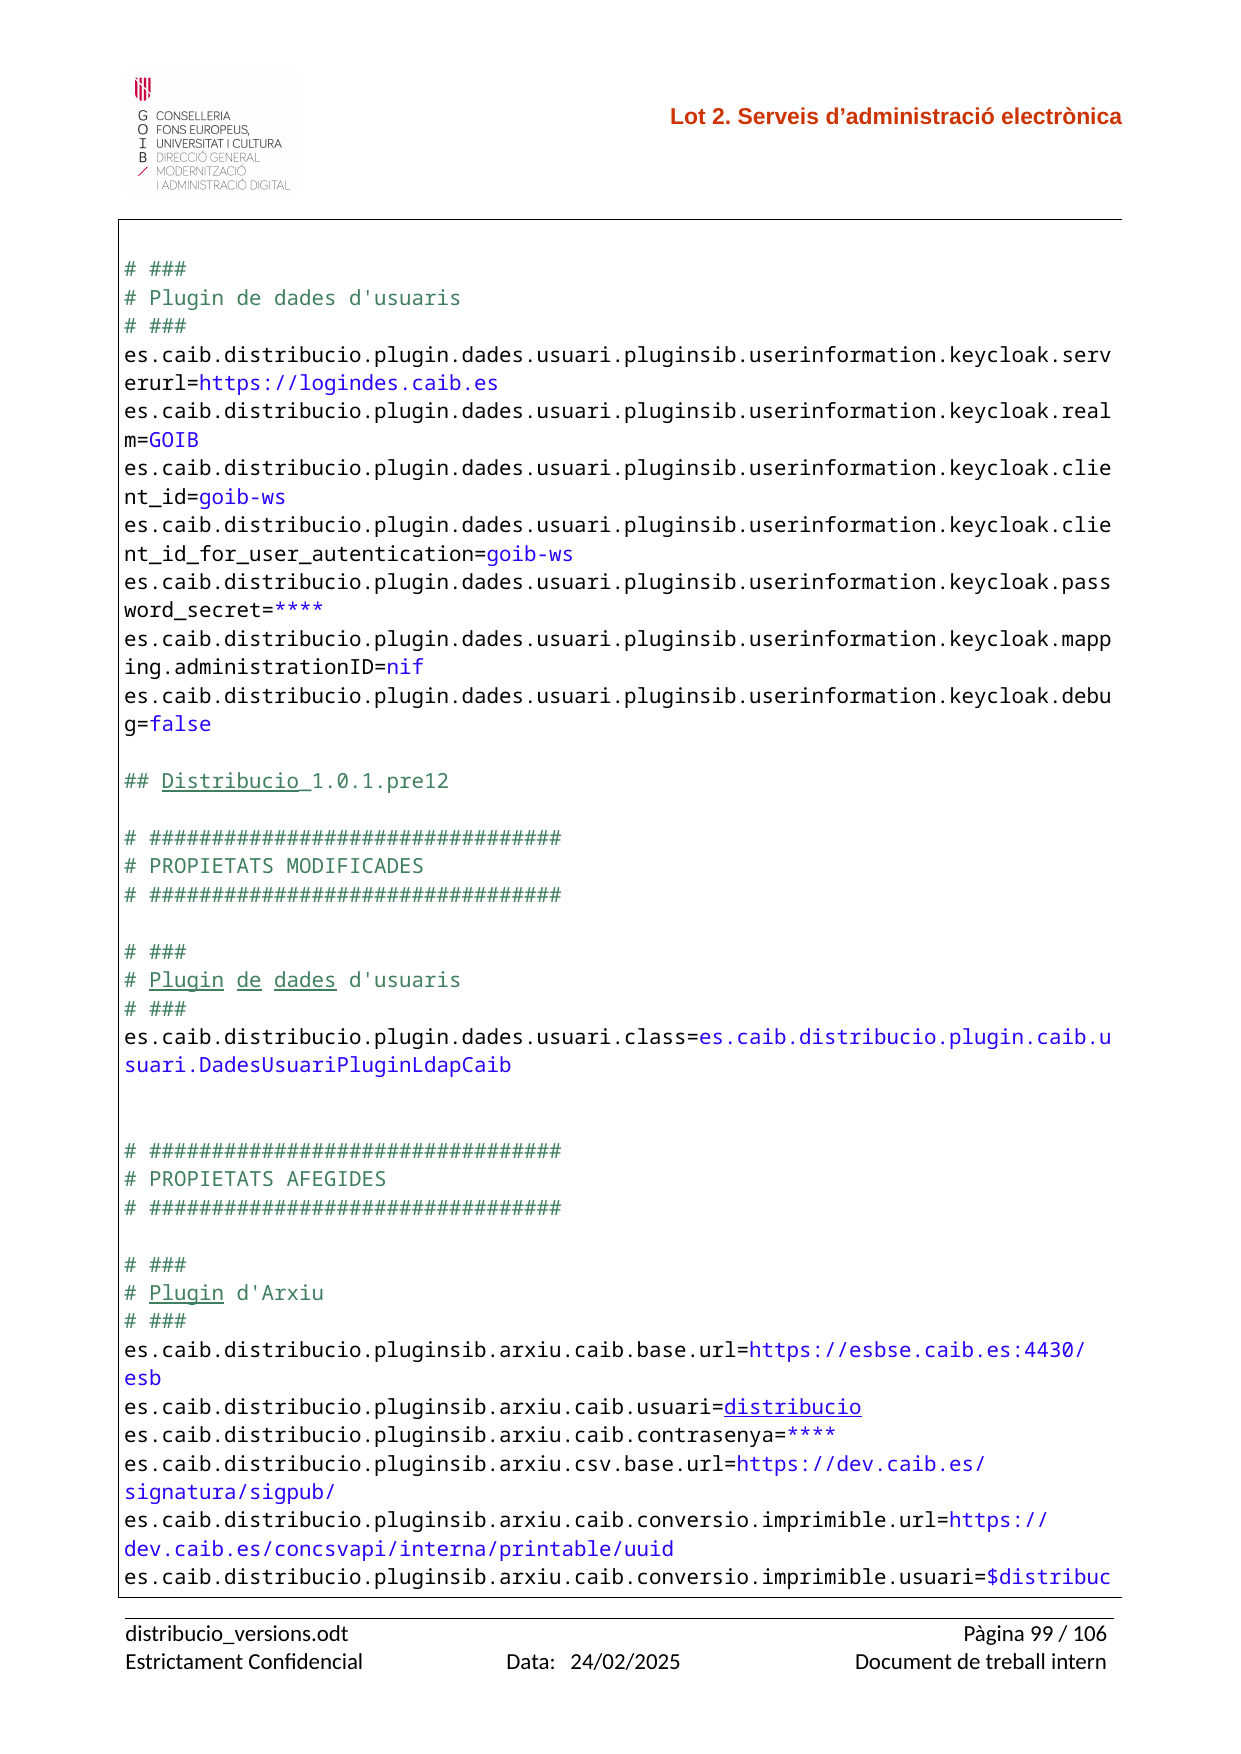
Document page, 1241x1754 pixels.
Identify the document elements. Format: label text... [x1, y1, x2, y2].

picture [126, 70, 299, 197]
table_header # ### # Plugin de dades d'usuaris # ### es.caib.distribucio.plugin.dades.usuari.pluginsib.userinformation.keycloak.serverurl=https://logindes.caib.es es.caib.distribucio.plugin.dades.usuari.pluginsib.userinformation.keycloak.realm=GOIB es.caib.distribucio.plugin.dades.usuari.pluginsib.userinformation.keycloak.client_id=goib-ws es.caib.distribucio.plugin.dades.usuari.pluginsib.userinformation.keycloak.client_id_for_user_autentication=goib-ws es.caib.distribucio.plugin.dades.usuari.pluginsib.userinformation.keycloak.password_secret=**** es.caib.distribucio.plugin.dades.usuari.pluginsib.userinformation.keycloak.mapping.administrationID=nif es.caib.distribucio.plugin.dades.usuari.pluginsib.userinformation.keycloak.debug=false ## Distribucio_1.0.1.pre12 # ################################# # PROPIETATS MODIFICADES # ################################# # ### # Plugin de dades d'usuaris # ### es.caib.distribucio.plugin.dades.usuari.class=es.caib.distribucio.plugin.caib.usuari.DadesUsuariPluginLdapCaib # ################################# # PROPIETATS AFEGIDES # ################################# # ### # Plugin d'Arxiu # ### es.caib.distribucio.pluginsib.arxiu.caib.base.url=https://esbse.caib.es:4430/esb es.caib.distribucio.pluginsib.arxiu.caib.usuari=distribucio es.caib.distribucio.pluginsib.arxiu.caib.contrasenya=**** es.caib.distribucio.pluginsib.arxiu.csv.base.url=https://dev.caib.es/signatura/sigpub/ es.caib.distribucio.pluginsib.arxiu.caib.conversio.imprimible.url=https://dev.caib.es/concsvapi/interna/printable/uuid es.caib.distribucio.pluginsib.arxiu.caib.conversio.imprimible.usuari=$distribuc [119, 220, 1122, 1597]
